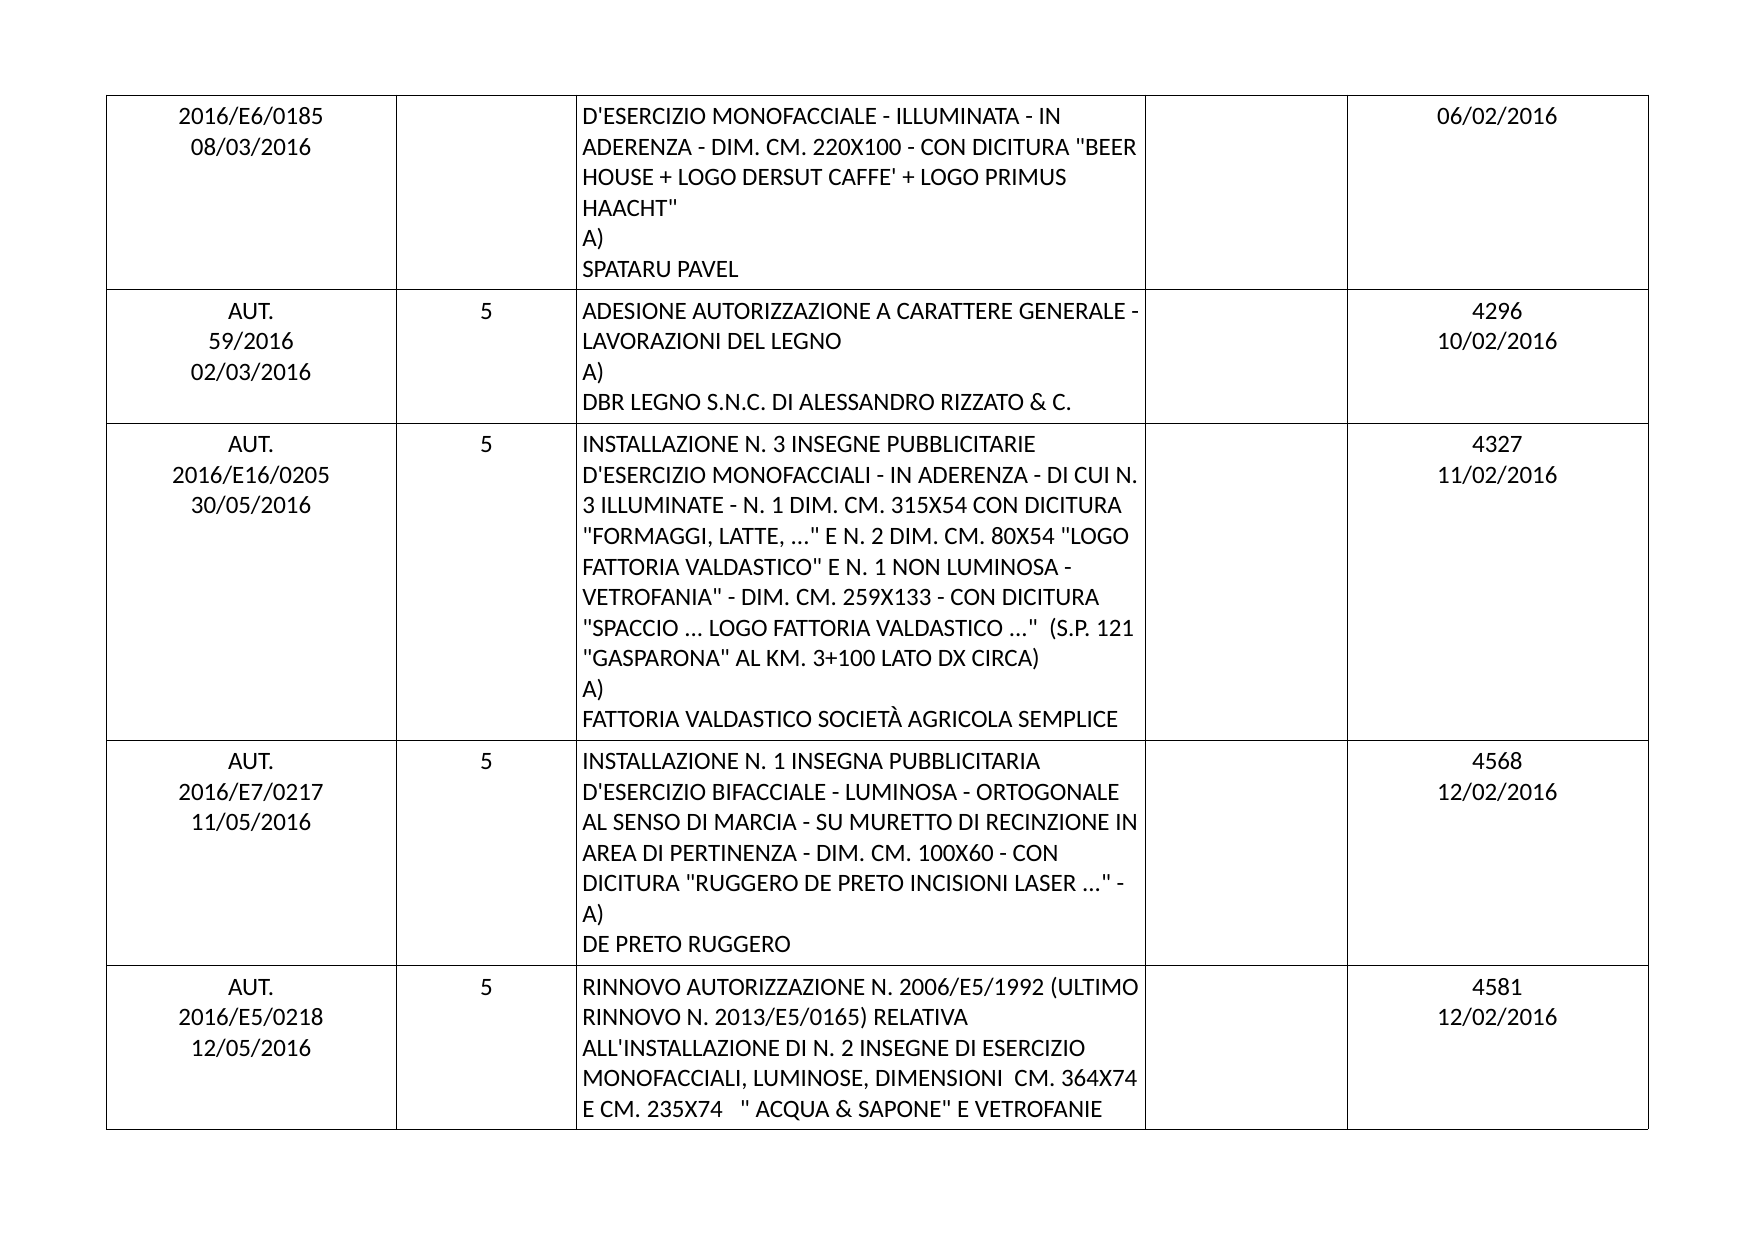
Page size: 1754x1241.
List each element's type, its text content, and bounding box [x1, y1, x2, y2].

table_cell Installazione n. 3 insegne pubblicitarie d'esercizio monofacciali - in aderenza - di cui n. 3 illuminate - n. 1 dim. cm. 315x54 con dicitura "formaggi, latte, ..." e n. 2 dim. cm. 80x54 "logo fattoria valdastico" e n. 1 non luminosa - vetrofania" - dim. cm. 259x133 - con dicitura "spaccio ... logo fattoria valdastico ..." (s.p. 121 "gasparona" al km. 3+100 lato dx circa) A) Fattoria valdastico società agricola semplice [577, 424, 1145, 739]
table_cell [1146, 424, 1347, 739]
table_cell 4296 10/02/2016 [1348, 290, 1648, 423]
table_cell 4581 12/02/2016 [1348, 966, 1648, 1129]
table_cell Installazione n. 1 insegna pubblicitaria d'esercizio bifacciale - luminosa - ortogonale al senso di marcia - su muretto di recinzione in area di pertinenza - dim. cm. 100x60 - con dicitura "ruggero de preto incisioni laser ..." - A) De preto ruggero [577, 741, 1145, 965]
table_cell AUT. 2016/E16/0205 30/05/2016 [107, 424, 396, 739]
table_cell [397, 96, 576, 289]
table_cell 06/02/2016 [1348, 96, 1648, 289]
table_cell Adesione autorizzazione a carattere generale - lavorazioni del legno A) Dbr legno s.n.c. di alessandro rizzato & c. [577, 290, 1145, 423]
table_cell d'esercizio monofacciale - illuminata - in aderenza - dim. cm. 220x100 - con dicitura "beer house + logo dersut caffe' + logo primus haacht" A) Spataru pavel [577, 96, 1145, 289]
table_cell 5 [397, 966, 576, 1129]
table_cell AUT. 59/2016 02/03/2016 [107, 290, 396, 423]
table_cell 5 [397, 290, 576, 423]
table_cell 5 [397, 424, 576, 739]
table_cell [1146, 96, 1347, 289]
table_cell 2016/E6/0185 08/03/2016 [107, 96, 396, 289]
table_cell AUT. 2016/E5/0218 12/05/2016 [107, 966, 396, 1129]
table_cell [1146, 741, 1347, 965]
table_cell [1146, 290, 1347, 423]
table_cell Rinnovo autorizzazione n. 2006/e5/1992 (ultimo rinnovo n. 2013/e5/0165) relativa all'installazione di n. 2 insegne di esercizio monofacciali, luminose, dimensioni cm. 364x74 e cm. 235x74 " acqua & sapone" e vetrofanie [577, 966, 1145, 1129]
table_cell 4327 11/02/2016 [1348, 424, 1648, 739]
table_cell AUT. 2016/E7/0217 11/05/2016 [107, 741, 396, 965]
table_cell 5 [397, 741, 576, 965]
table_cell 4568 12/02/2016 [1348, 741, 1648, 965]
table_cell [1146, 966, 1347, 1129]
